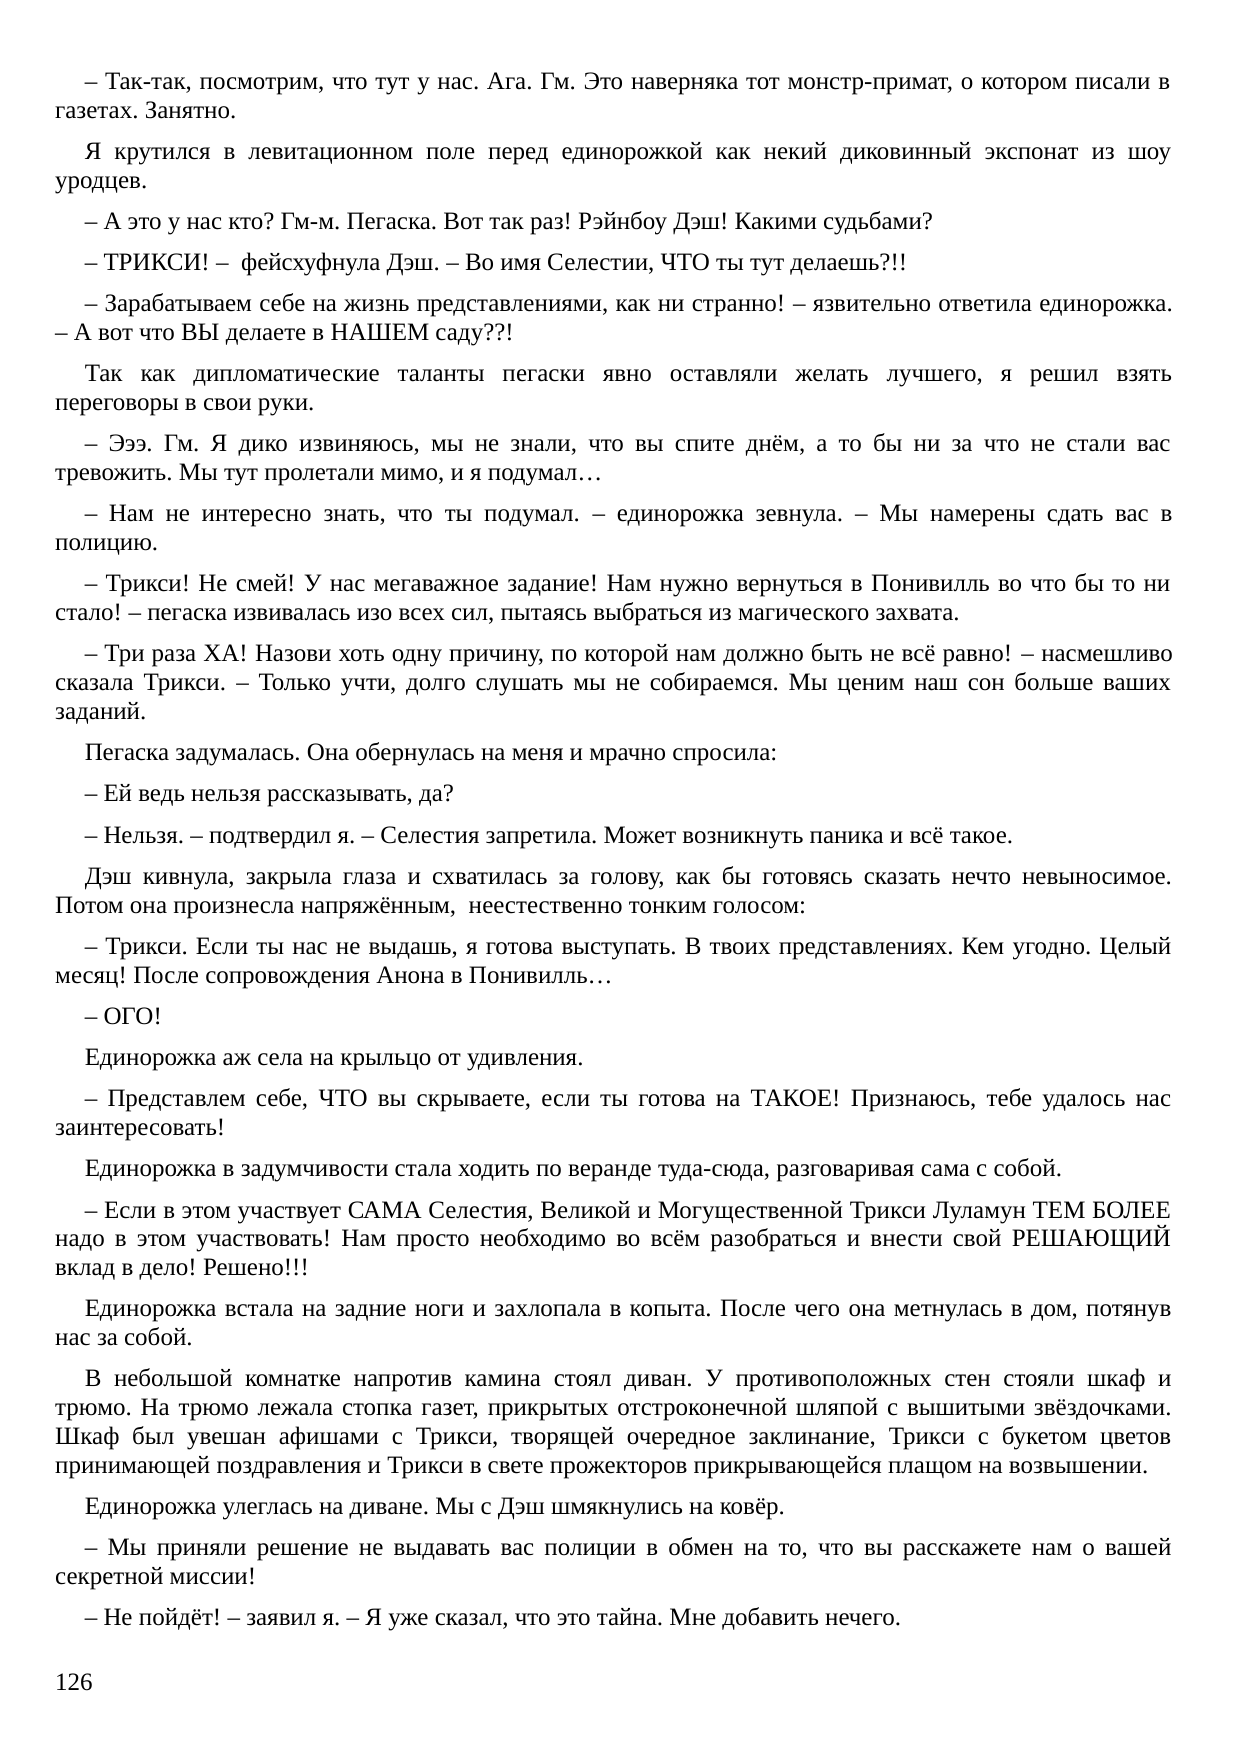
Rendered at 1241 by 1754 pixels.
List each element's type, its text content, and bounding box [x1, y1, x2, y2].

text Я крутился в левитационном поле перед единорожкой как некий диковинный экспонат из шоу уродцев. [55, 136, 1173, 193]
text Пегаска задумалась. Она обернулась на меня и мрачно спросила: [55, 737, 1173, 766]
text – Зарабатываем себе на жизнь представлениями, как ни странно! – язвительно ответила единорожка. – А вот что ВЫ делаете в НАШЕМ саду??! [55, 288, 1173, 346]
text Дэш кивнула, закрыла глаза и схватилась за голову, как бы готовясь сказать нечто невыносимое. Потом она произнесла напряжённым, неестественно тонким голосом: [55, 861, 1173, 918]
text – Эээ. Гм. Я дико извиняюсь, мы не знали, что вы спите днём, а то бы ни за что не стали вас тревожить. Мы тут пролетали мимо, и я подумал… [55, 428, 1173, 486]
text Единорожка аж села на крыльцо от удивления. [55, 1042, 1173, 1071]
text – Нельзя. – подтвердил я. – Селестия запретила. Может возникнуть паника и всё такое. [55, 820, 1173, 848]
text – Представлем себе, ЧТО вы скрываете, если ты готова на ТАКОЕ! Признаюсь, тебе удалось нас заинтересовать! [55, 1083, 1173, 1141]
text Единорожка улеглась на диване. Мы с Дэш шмякнулись на ковёр. [55, 1491, 1173, 1520]
text – Не пойдёт! – заявил я. – Я уже сказал, что это тайна. Мне добавить нечего. [55, 1602, 1173, 1631]
text – Трикси! Не смей! У нас мегаважное задание! Нам нужно вернуться в Понивилль во что бы то ни стало! – пегаска извивалась изо всех сил, пытаясь выбраться из магического захвата. [55, 568, 1173, 626]
text – ОГО! [55, 1001, 1173, 1030]
text – Так-так, посмотрим, что тут у нас. Ага. Гм. Это наверняка тот монстр-примат, о котором писали в газетах. Занятно. [55, 66, 1173, 123]
text – Мы приняли решение не выдавать вас полиции в обмен на то, что вы расскажете нам о вашей секретной миссии! [55, 1532, 1173, 1590]
text Единорожка в задумчивости стала ходить по веранде туда-сюда, разговаривая сама с собой. [55, 1153, 1173, 1182]
text Единорожка встала на задние ноги и захлопала в копыта. После чего она метнулась в дом, потянув нас за собой. [55, 1293, 1173, 1351]
text Так как дипломатические таланты пегаски явно оставляли желать лучшего, я решил взять переговоры в свои руки. [55, 358, 1173, 416]
text – А это у нас кто? Гм-м. Пегаска. Вот так раз! Рэйнбоу Дэш! Какими судьбами? [55, 206, 1173, 235]
text – Трикси. Если ты нас не выдашь, я готова выступать. В твоих представлениях. Кем угодно. Целый месяц! После сопровождения Анона в Понивилль… [55, 931, 1173, 988]
text – Ей ведь нельзя рассказывать, да? [55, 778, 1173, 807]
text – Нам не интересно знать, что ты подумал. – единорожка зевнула. – Мы намерены сдать вас в полицию. [55, 498, 1173, 556]
text – Если в этом участвует САМА Селестия, Великой и Могущественной Трикси Луламун ТЕМ БОЛЕЕ надо в этом участвовать! Нам просто необходимо во всём разобраться и внести свой РЕШАЮЩИЙ вклад в дело! Решено!!! [55, 1195, 1173, 1281]
text В небольшой комнатке напротив камина стоял диван. У противоположных стен стояли шкаф и трюмо. На трюмо лежала стопка газет, прикрытых отстроконечной шляпой с вышитыми звёздочками. Шкаф был увешан афишами с Трикси, творящей очередное заклинание, Трикси с букетом цветов принимающей поздравления и Трикси в свете прожекторов прикрывающейся плащом на возвышении. [55, 1363, 1173, 1478]
text – Три раза ХА! Назови хоть одну причину, по которой нам должно быть не всё равно! – насмешливо сказала Трикси. – Только учти, долго слушать мы не собираемся. Мы ценим наш сон больше ваших заданий. [55, 638, 1173, 725]
text – ТРИКСИ! – фейсхуфнула Дэш. – Во имя Селестии, ЧТО ты тут делаешь?!! [55, 247, 1173, 276]
